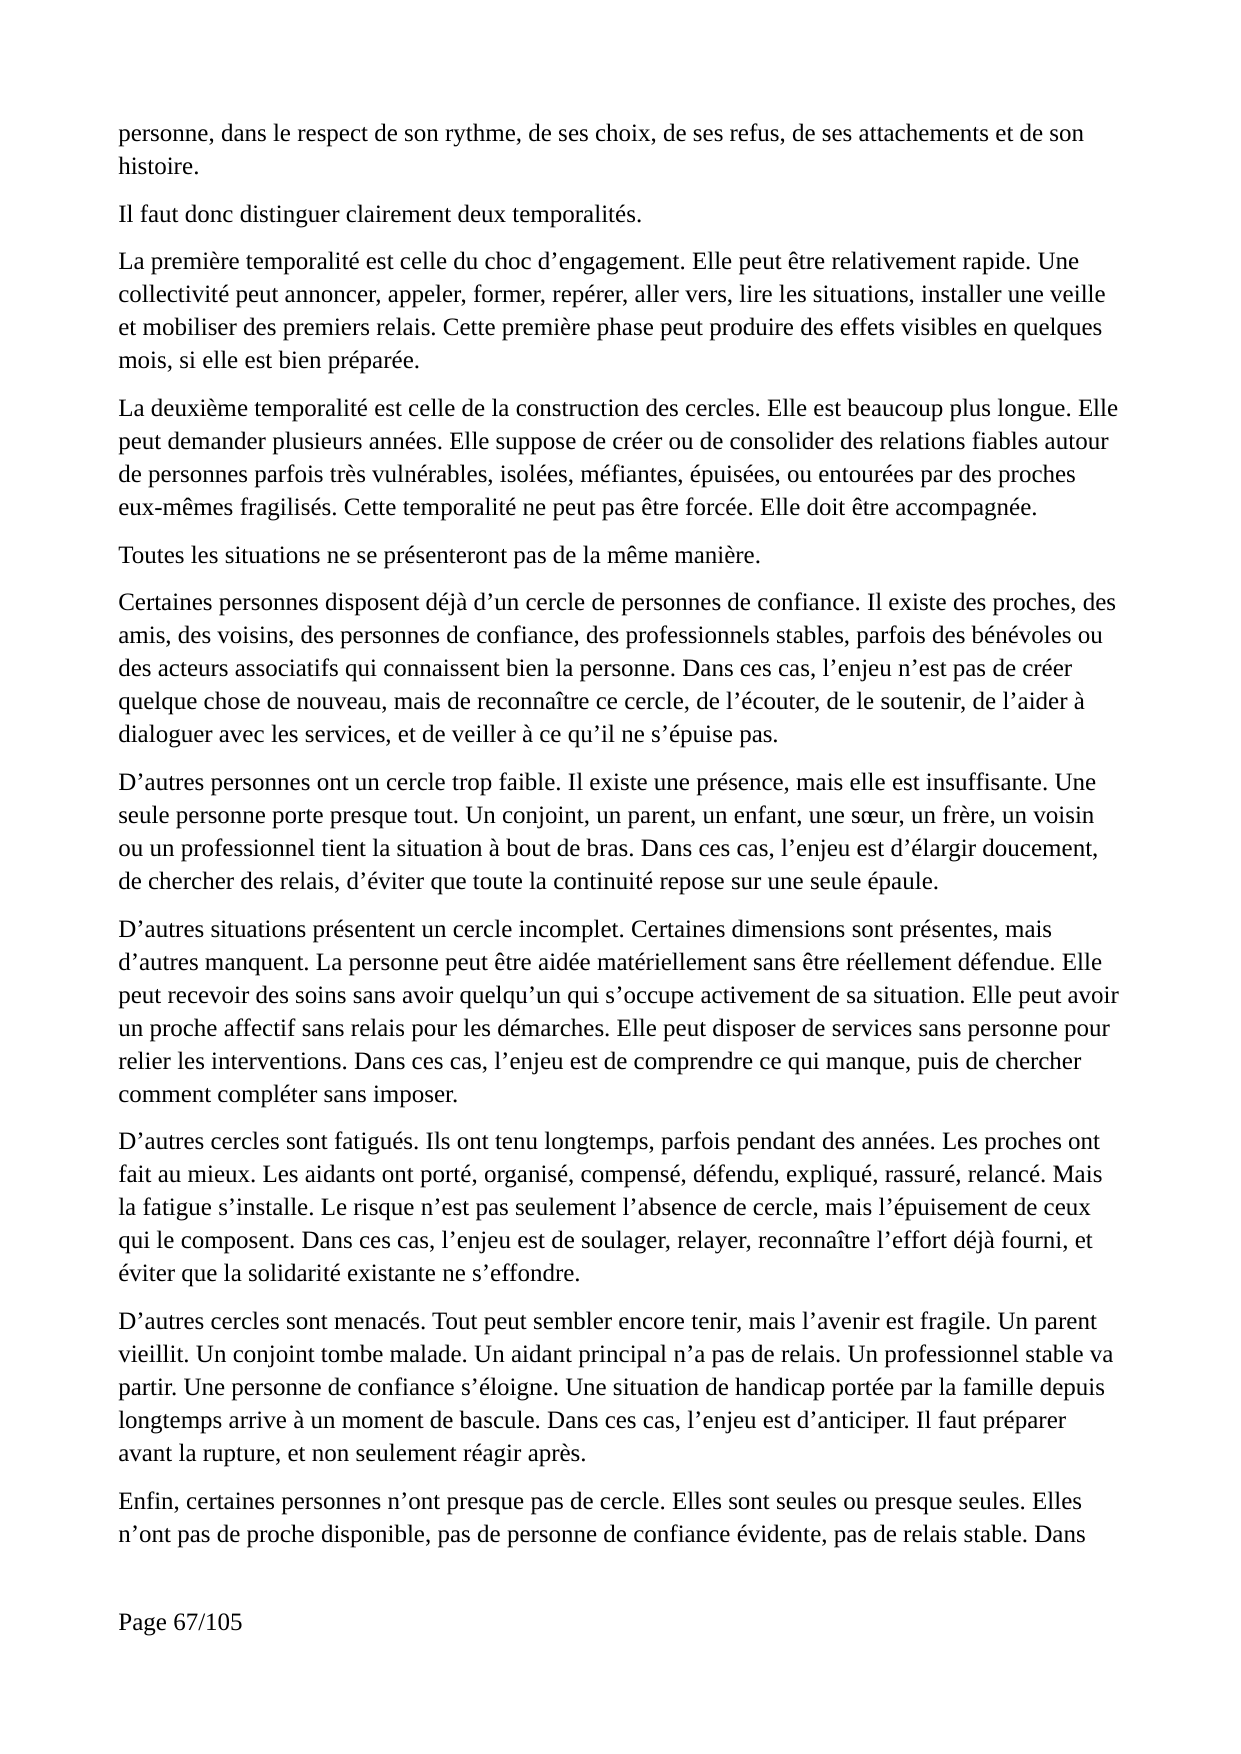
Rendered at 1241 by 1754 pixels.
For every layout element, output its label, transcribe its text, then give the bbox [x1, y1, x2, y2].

text personne, dans le respect de son rythme, de ses choix, de ses refus, de ses attachements et de son histoire. [118, 118, 1122, 180]
text Il faut donc distinguer clairement deux temporalités. [118, 199, 1122, 227]
text D’autres situations présentent un cercle incomplet. Certaines dimensions sont présentes, mais d’autres manquent. La personne peut être aidée matériellement sans être réellement défendue. Elle peut recevoir des soins sans avoir quelqu’un qui s’occupe activement de sa situation. Elle peut avoir un proche affectif sans relais pour les démarches. Elle peut disposer de services sans personne pour relier les interventions. Dans ces cas, l’enjeu est de comprendre ce qui manque, puis de chercher comment compléter sans imposer. [118, 914, 1122, 1107]
text D’autres personnes ont un cercle trop faible. Il existe une présence, mais elle est insuffisante. Une seule personne porte presque tout. Un conjoint, un parent, un enfant, une sœur, un frère, un voisin ou un professionnel tient la situation à bout de bras. Dans ces cas, l’enjeu est d’élargir doucement, de chercher des relais, d’éviter que toute la continuité repose sur une seule épaule. [118, 767, 1122, 895]
text Toutes les situations ne se présenteront pas de la même manière. [118, 540, 1122, 568]
text D’autres cercles sont fatigués. Ils ont tenu longtemps, parfois pendant des années. Les proches ont fait au mieux. Les aidants ont porté, organisé, compensé, défendu, expliqué, rassuré, relancé. Mais la fatigue s’installe. Le risque n’est pas seulement l’absence de cercle, mais l’épuisement de ceux qui le composent. Dans ces cas, l’enjeu est de soulager, relayer, reconnaître l’effort déjà fourni, et éviter que la solidarité existante ne s’effondre. [118, 1126, 1122, 1287]
text La deuxième temporalité est celle de la construction des cercles. Elle est beaucoup plus longue. Elle peut demander plusieurs années. Elle suppose de créer ou de consolider des relations fiables autour de personnes parfois très vulnérables, isolées, méfiantes, épuisées, ou entourées par des proches eux-mêmes fragilisés. Cette temporalité ne peut pas être forcée. Elle doit être accompagnée. [118, 393, 1122, 521]
text Enfin, certaines personnes n’ont presque pas de cercle. Elles sont seules ou presque seules. Elles n’ont pas de proche disponible, pas de personne de confiance évidente, pas de relais stable. Dans [118, 1486, 1122, 1547]
text La première temporalité est celle du choc d’engagement. Elle peut être relativement rapide. Une collectivité peut annoncer, appeler, former, repérer, aller vers, lire les situations, installer une veille et mobiliser des premiers relais. Cette première phase peut produire des effets visibles en quelques mois, si elle est bien préparée. [118, 246, 1122, 374]
text D’autres cercles sont menacés. Tout peut sembler encore tenir, mais l’avenir est fragile. Un parent vieillit. Un conjoint tombe malade. Un aidant principal n’a pas de relais. Un professionnel stable va partir. Une personne de confiance s’éloigne. Une situation de handicap portée par la famille depuis longtemps arrive à un moment de bascule. Dans ces cas, l’enjeu est d’anticiper. Il faut préparer avant la rupture, et non seulement réagir après. [118, 1306, 1122, 1467]
text Certaines personnes disposent déjà d’un cercle de personnes de confiance. Il existe des proches, des amis, des voisins, des personnes de confiance, des professionnels stables, parfois des bénévoles ou des acteurs associatifs qui connaissent bien la personne. Dans ces cas, l’enjeu n’est pas de créer quelque chose de nouveau, mais de reconnaître ce cercle, de l’écouter, de le soutenir, de l’aider à dialoguer avec les services, et de veiller à ce qu’il ne s’épuise pas. [118, 587, 1122, 748]
